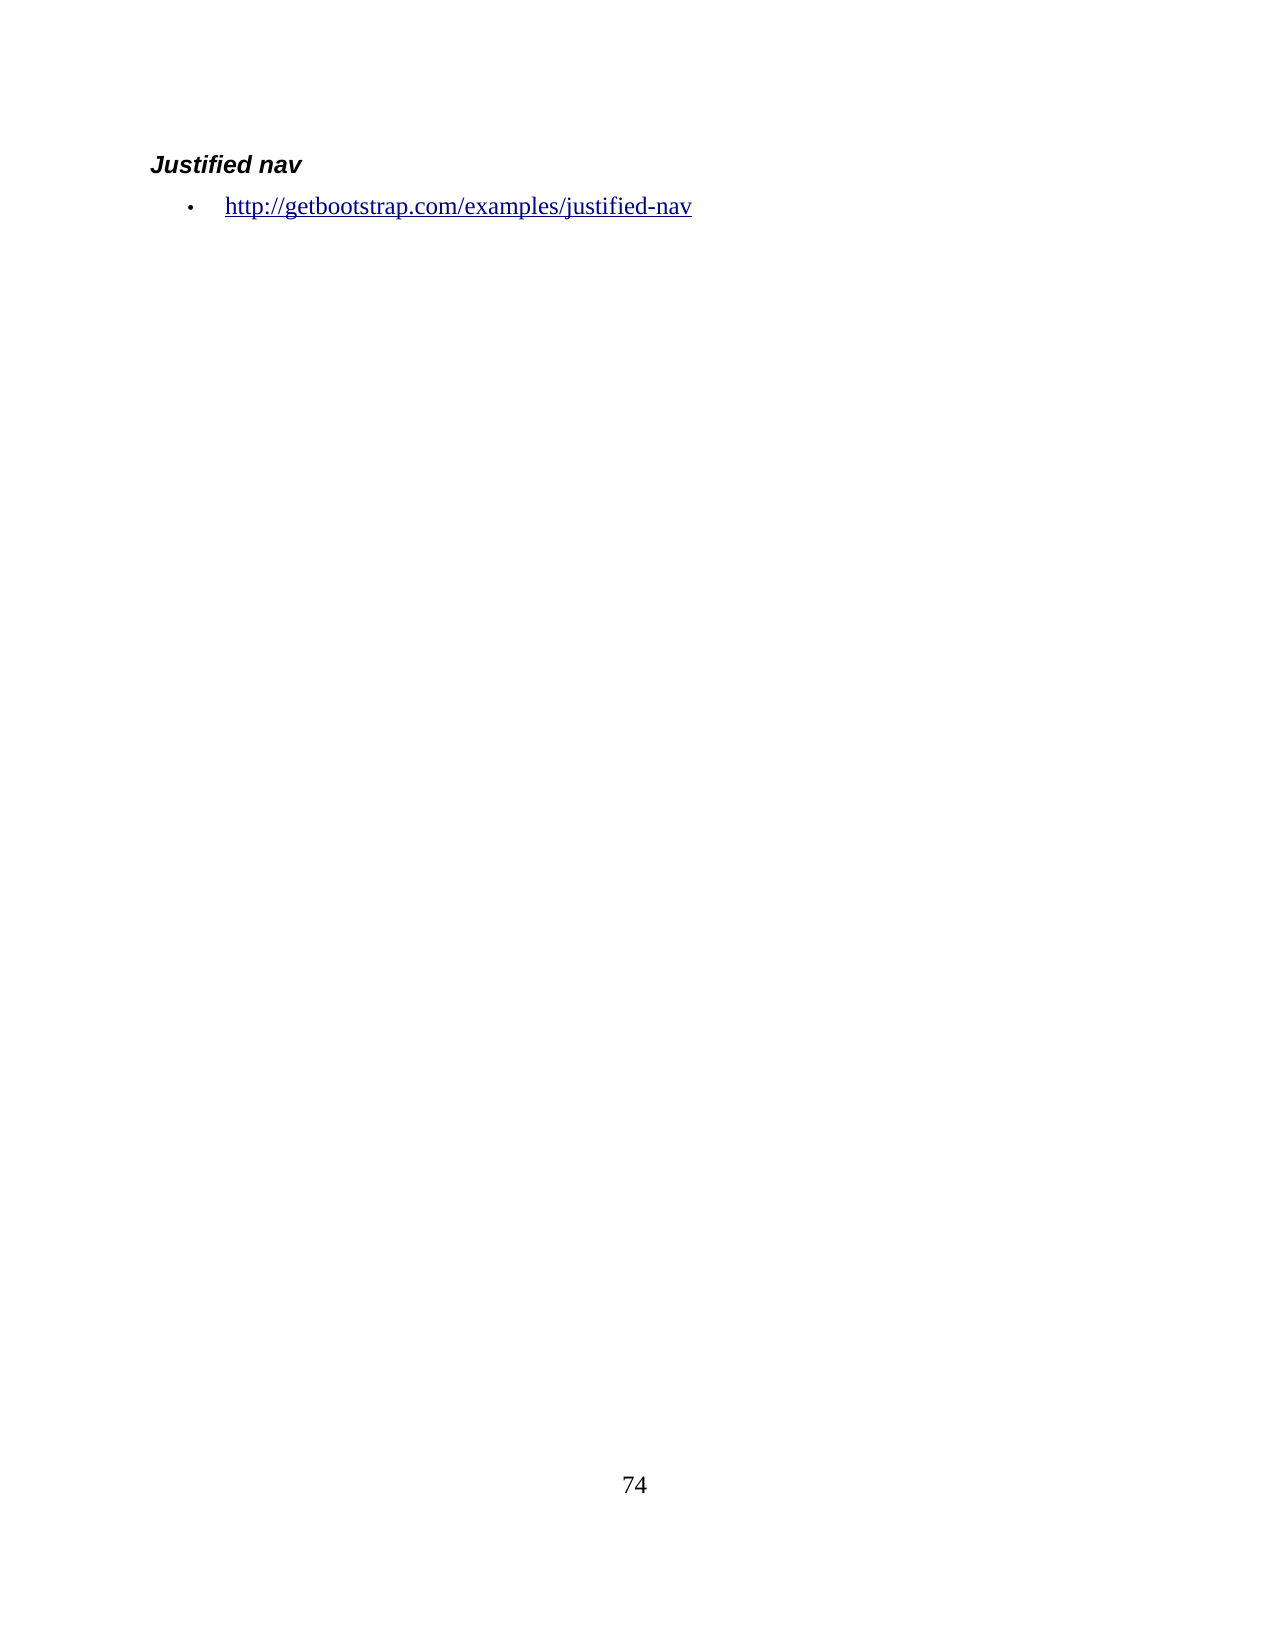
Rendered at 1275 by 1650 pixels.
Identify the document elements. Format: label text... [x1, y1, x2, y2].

list http://getbootstrap.com/examples/justified-nav [187, 191, 1125, 220]
subtitle Justified nav [150, 150, 1125, 178]
